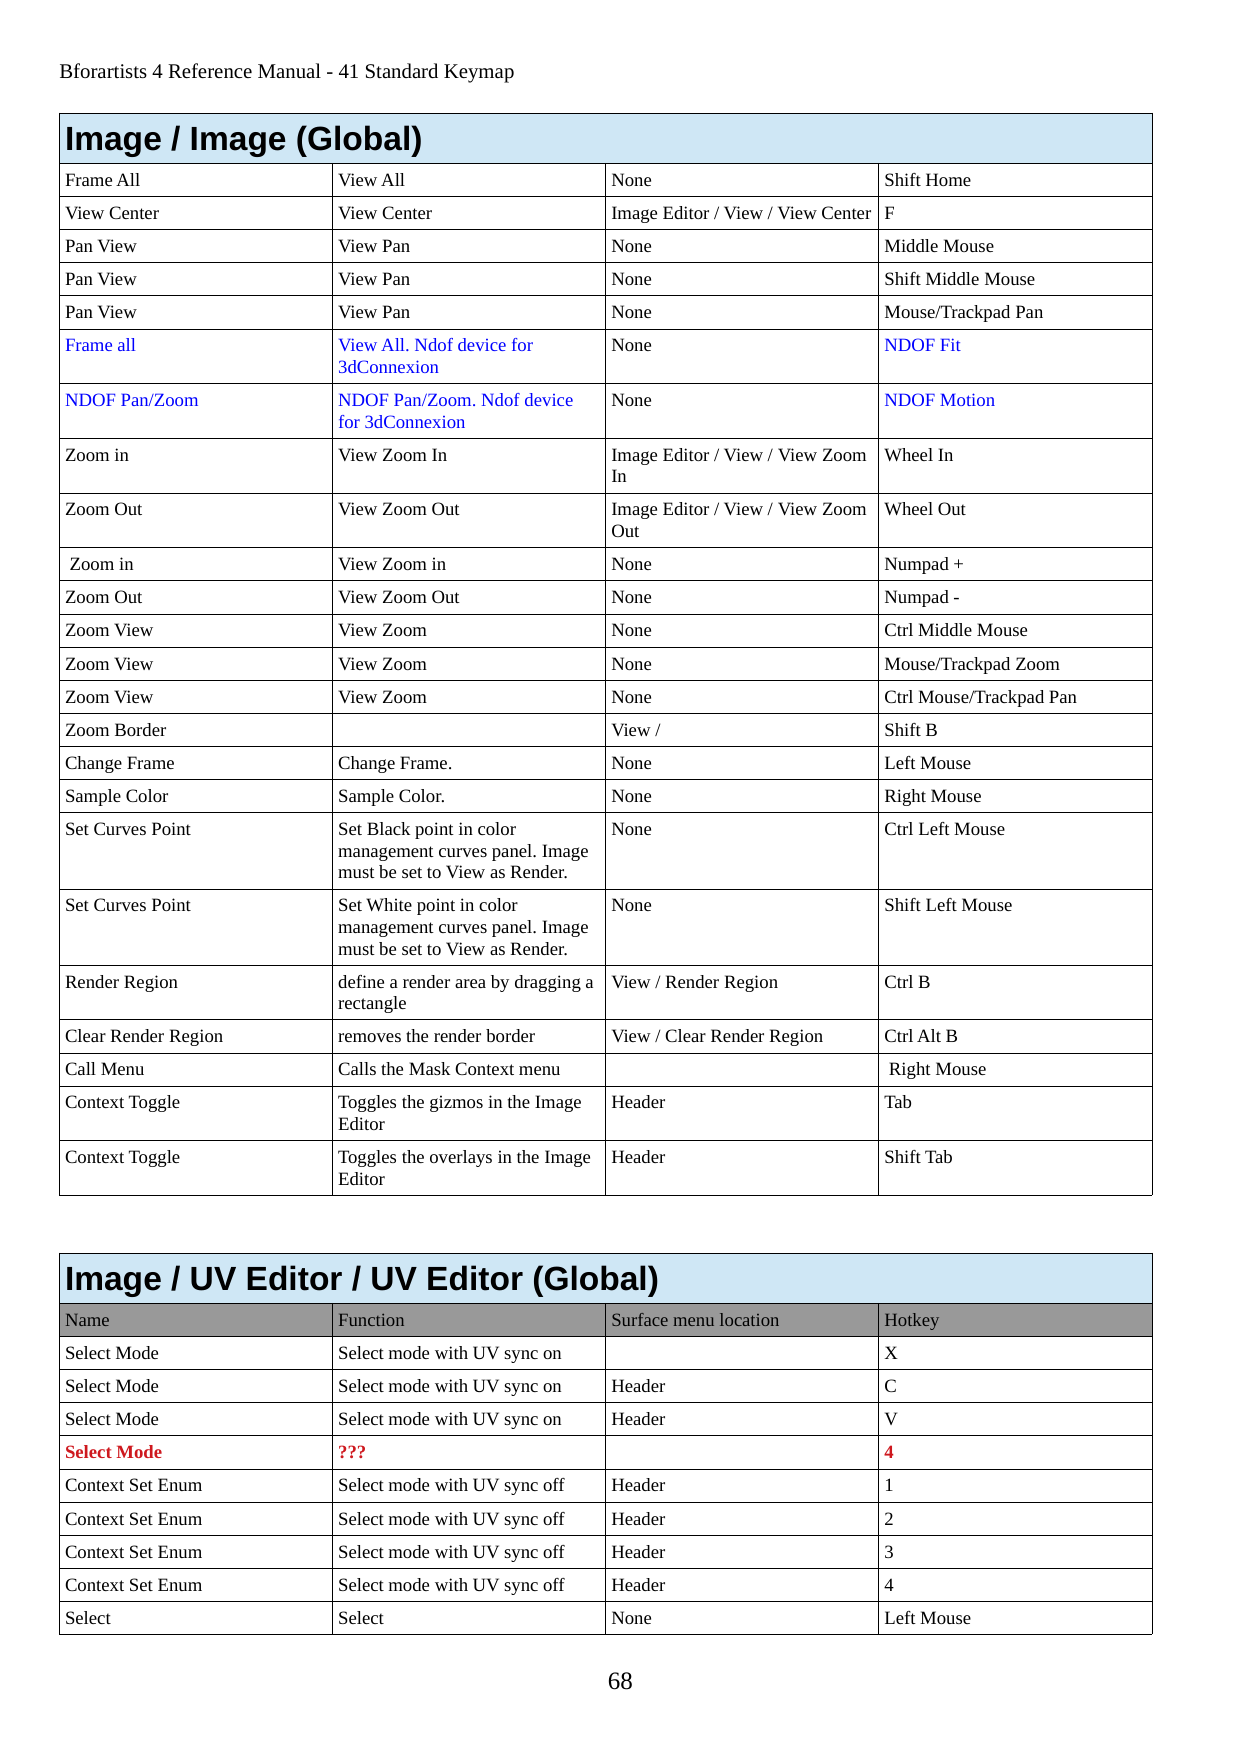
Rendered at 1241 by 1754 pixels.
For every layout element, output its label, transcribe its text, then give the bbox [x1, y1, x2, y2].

table_cell Ctrl Middle Mouse [879, 615, 1152, 647]
table_cell removes the render border [333, 1020, 605, 1052]
table_cell Select mode with UV sync off [333, 1569, 605, 1601]
table_cell None [606, 164, 878, 196]
table_cell NDOF Fit [879, 330, 1152, 383]
table_cell Context Set Enum [60, 1470, 332, 1502]
table_cell 4 [879, 1569, 1152, 1601]
table_cell [606, 1337, 878, 1369]
table_cell Set White point in color management curves panel. Image must be set to View as Render. [333, 890, 605, 965]
table_cell Render Region [60, 966, 332, 1019]
table_cell Name [60, 1304, 332, 1336]
table_cell View / Render Region [606, 966, 878, 1019]
table_cell Set Curves Point [60, 813, 332, 888]
table_cell Select Mode [60, 1403, 332, 1435]
table_cell Header [606, 1370, 878, 1402]
table_cell Ctrl Left Mouse [879, 813, 1152, 888]
table_cell None [606, 384, 878, 438]
table_header Image / UV Editor / UV Editor (Global) [60, 1254, 1152, 1303]
table_cell Select mode with UV sync on [333, 1370, 605, 1402]
table_cell NDOF Pan/Zoom. Ndof device for 3dConnexion [333, 384, 605, 438]
table_cell View Zoom [333, 681, 605, 713]
table_cell Left Mouse [879, 747, 1152, 779]
table_cell Call Menu [60, 1054, 332, 1086]
table_cell Mouse/Trackpad Pan [879, 296, 1152, 328]
table_cell View All [333, 164, 605, 196]
table_cell Image Editor / View / View Center [606, 197, 878, 229]
table_cell NDOF Motion [879, 384, 1152, 438]
table_cell Zoom Out [60, 581, 332, 613]
table_cell None [606, 1602, 878, 1634]
table_cell View Zoom Out [333, 581, 605, 613]
table_cell Select mode with UV sync off [333, 1503, 605, 1535]
table_cell None [606, 296, 878, 328]
table_cell Shift Left Mouse [879, 890, 1152, 965]
table_cell View Zoom [333, 648, 605, 680]
table_cell Context Set Enum [60, 1569, 332, 1601]
table_cell Select mode with UV sync on [333, 1337, 605, 1369]
table_cell Sample Color [60, 780, 332, 812]
table_cell Header [606, 1470, 878, 1502]
table_cell 1 [879, 1470, 1152, 1502]
table_cell Shift Home [879, 164, 1152, 196]
table_cell View Zoom In [333, 439, 605, 492]
table_cell Tab [879, 1087, 1152, 1140]
table_header Image / Image (Global) [60, 114, 1152, 163]
table_cell [606, 1436, 878, 1468]
table_cell Toggles the overlays in the Image Editor [333, 1141, 605, 1195]
table_cell 3 [879, 1536, 1152, 1568]
table_cell View Pan [333, 296, 605, 328]
table_cell Zoom View [60, 681, 332, 713]
table_cell None [606, 230, 878, 262]
table_cell None [606, 330, 878, 383]
table_cell View Pan [333, 230, 605, 262]
table_cell View Zoom [333, 615, 605, 647]
table_cell Left Mouse [879, 1602, 1152, 1634]
table_cell Middle Mouse [879, 230, 1152, 262]
table_cell Select Mode [60, 1337, 332, 1369]
table_cell View Center [333, 197, 605, 229]
table_cell Shift B [879, 714, 1152, 746]
table_cell View Zoom in [333, 548, 605, 580]
table_cell Zoom in [60, 548, 332, 580]
table_cell Mouse/Trackpad Zoom [879, 648, 1152, 680]
table_cell None [606, 581, 878, 613]
table_cell Sample Color. [333, 780, 605, 812]
table_cell Context Toggle [60, 1087, 332, 1140]
table_cell Wheel Out [879, 494, 1152, 547]
table_cell Select mode with UV sync off [333, 1470, 605, 1502]
table_cell C [879, 1370, 1152, 1402]
table_cell Numpad - [879, 581, 1152, 613]
table_cell Toggles the gizmos in the Image Editor [333, 1087, 605, 1140]
table_cell ??? [333, 1436, 605, 1468]
table_cell None [606, 681, 878, 713]
table_cell Context Set Enum [60, 1536, 332, 1568]
table_cell Numpad + [879, 548, 1152, 580]
table_cell Set Black point in color management curves panel. Image must be set to View as Render. [333, 813, 605, 888]
table_cell Image Editor / View / View Zoom In [606, 439, 878, 492]
table_cell Pan View [60, 263, 332, 295]
table_cell define a render area by dragging a rectangle [333, 966, 605, 1019]
table_cell None [606, 747, 878, 779]
table_cell Clear Render Region [60, 1020, 332, 1052]
table_cell 4 [879, 1436, 1152, 1468]
table_cell Select mode with UV sync on [333, 1403, 605, 1435]
table_cell Context Toggle [60, 1141, 332, 1195]
table_cell Select mode with UV sync off [333, 1536, 605, 1568]
table_cell Zoom in [60, 439, 332, 492]
table_cell Zoom View [60, 648, 332, 680]
table_cell Image Editor / View / View Zoom Out [606, 494, 878, 547]
table_cell Zoom View [60, 615, 332, 647]
table_cell X [879, 1337, 1152, 1369]
table_cell Change Frame. [333, 747, 605, 779]
table_cell View All. Ndof device for 3dConnexion [333, 330, 605, 383]
table_cell Shift Tab [879, 1141, 1152, 1195]
table_cell None [606, 548, 878, 580]
table_cell Calls the Mask Context menu [333, 1054, 605, 1086]
table_cell Header [606, 1403, 878, 1435]
table_cell View Center [60, 197, 332, 229]
table_cell [333, 714, 605, 746]
table_cell Frame all [60, 330, 332, 383]
table_cell Zoom Border [60, 714, 332, 746]
table_cell Wheel In [879, 439, 1152, 492]
table_cell Right Mouse [879, 780, 1152, 812]
table_cell F [879, 197, 1152, 229]
table_cell None [606, 648, 878, 680]
table_cell Shift Middle Mouse [879, 263, 1152, 295]
table_cell View / Clear Render Region [606, 1020, 878, 1052]
table_cell Pan View [60, 230, 332, 262]
table_cell Header [606, 1536, 878, 1568]
table_cell NDOF Pan/Zoom [60, 384, 332, 438]
table_cell V [879, 1403, 1152, 1435]
table_cell Frame All [60, 164, 332, 196]
table_cell Function [333, 1304, 605, 1336]
table_cell Hotkey [879, 1304, 1152, 1336]
table_cell Header [606, 1503, 878, 1535]
table_cell Select Mode [60, 1436, 332, 1468]
table_cell None [606, 890, 878, 965]
table_cell Right Mouse [879, 1054, 1152, 1086]
table_cell [606, 1054, 878, 1086]
table_cell Ctrl Mouse/Trackpad Pan [879, 681, 1152, 713]
table_cell Zoom Out [60, 494, 332, 547]
table_cell None [606, 813, 878, 888]
table_cell Header [606, 1569, 878, 1601]
table_cell View Pan [333, 263, 605, 295]
table_cell View Zoom Out [333, 494, 605, 547]
table_cell None [606, 263, 878, 295]
table_cell Ctrl B [879, 966, 1152, 1019]
table_cell Select Mode [60, 1370, 332, 1402]
table_cell Header [606, 1087, 878, 1140]
table_cell Header [606, 1141, 878, 1195]
table_cell Surface menu location [606, 1304, 878, 1336]
table_cell Change Frame [60, 747, 332, 779]
table_cell 2 [879, 1503, 1152, 1535]
table_cell Select [333, 1602, 605, 1634]
table_cell Pan View [60, 296, 332, 328]
table_cell View / [606, 714, 878, 746]
table_cell Set Curves Point [60, 890, 332, 965]
table_cell Select [60, 1602, 332, 1634]
table_cell Context Set Enum [60, 1503, 332, 1535]
table_cell None [606, 780, 878, 812]
table_cell None [606, 615, 878, 647]
table_cell Ctrl Alt B [879, 1020, 1152, 1052]
